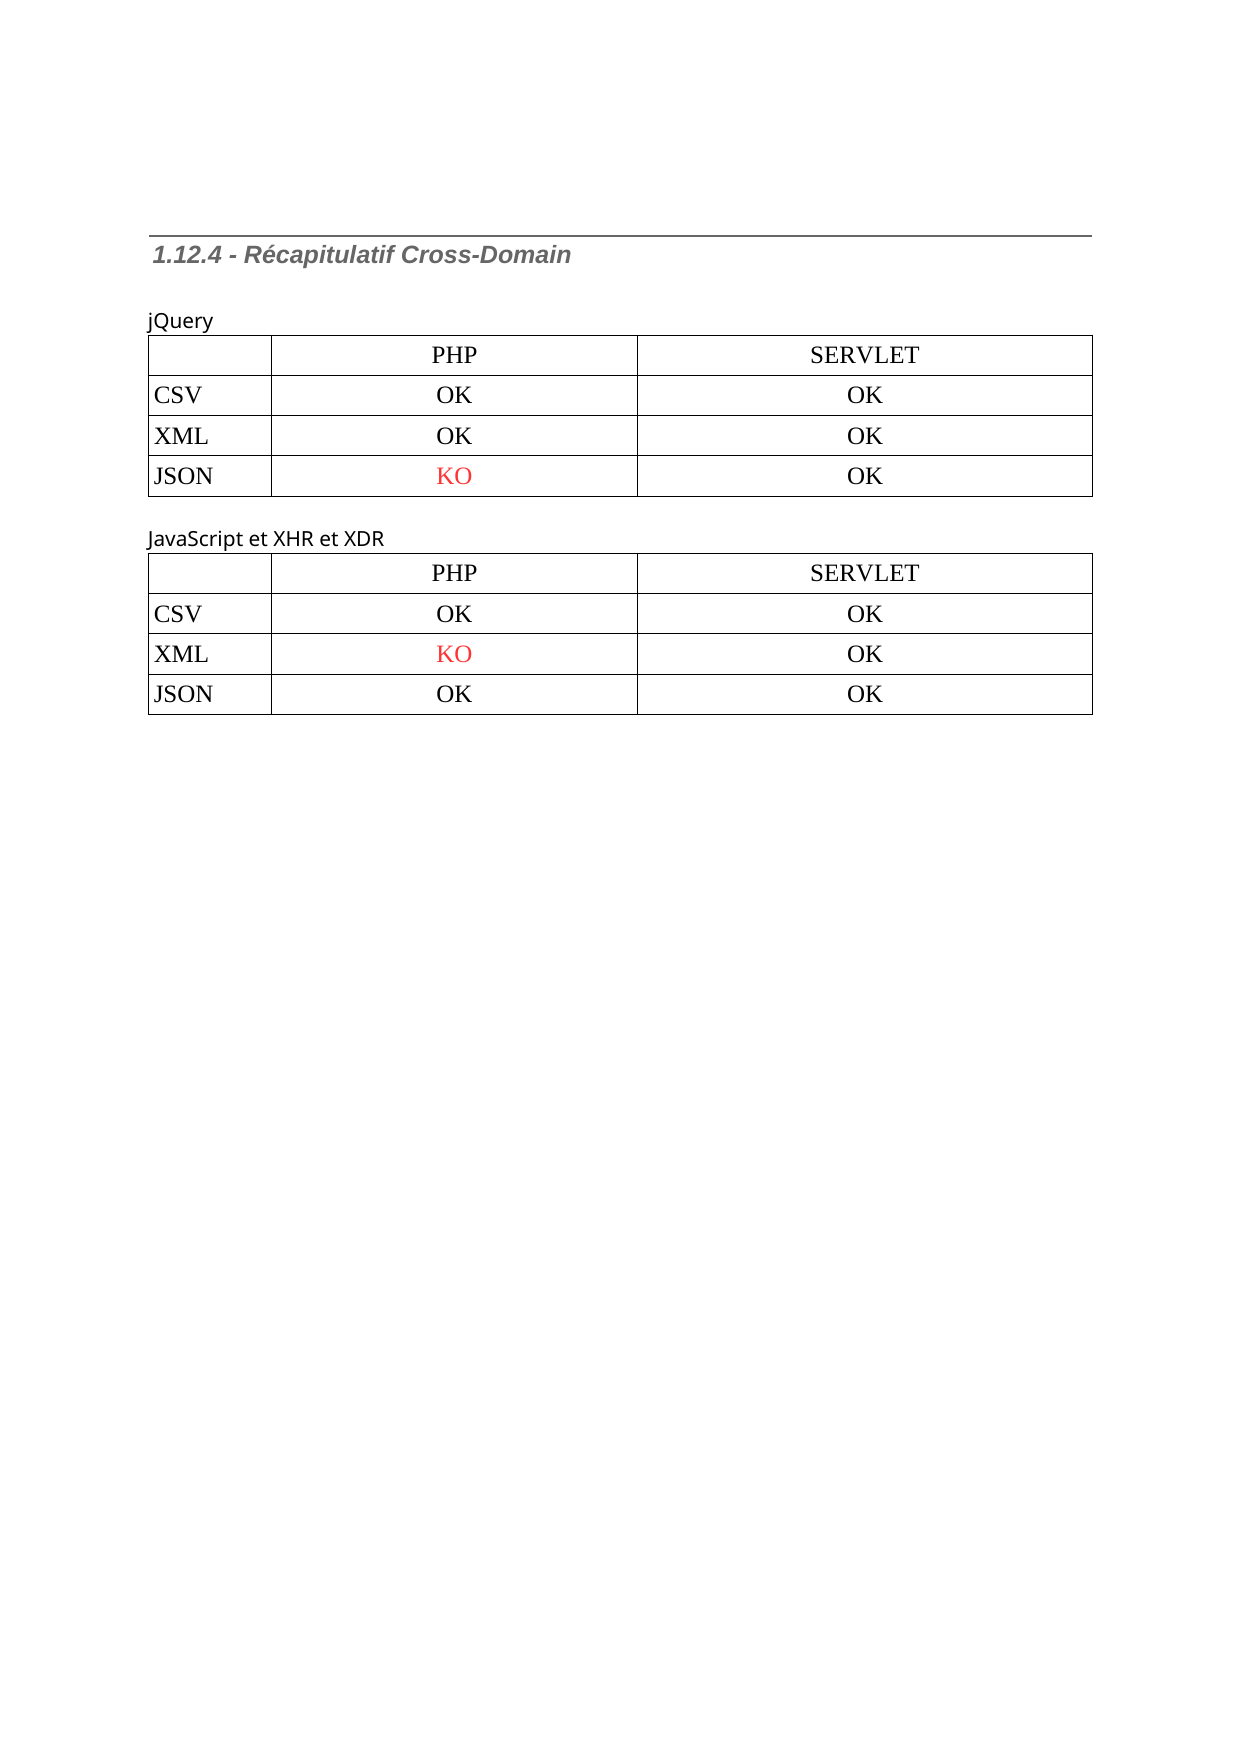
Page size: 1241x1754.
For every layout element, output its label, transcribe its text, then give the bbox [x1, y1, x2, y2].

table_cell OK [272, 675, 637, 714]
table_cell OK [272, 594, 637, 633]
table_cell CSV [149, 376, 271, 415]
text jQuery [148, 306, 1092, 334]
table_header [149, 336, 271, 375]
text JavaScript et XHR et XDR [148, 524, 1092, 553]
table_cell OK [638, 416, 1092, 455]
table_cell OK [638, 634, 1092, 674]
table_cell OK [638, 594, 1092, 633]
table_cell CSV [149, 594, 271, 633]
subtitle - Récapitulatif Cross-Domain [149, 237, 1092, 271]
table_cell XML [149, 416, 271, 455]
table_cell JSON [149, 675, 271, 714]
table_header SERVLET [638, 336, 1092, 375]
table_header PHP [272, 336, 637, 375]
table_cell OK [638, 456, 1092, 496]
table_cell XML [149, 634, 271, 674]
table_cell JSON [149, 456, 271, 496]
table_cell OK [638, 675, 1092, 714]
table_cell OK [272, 416, 637, 455]
table_cell KO [272, 456, 637, 496]
table_cell OK [638, 376, 1092, 415]
table_header [149, 554, 271, 593]
table_header PHP [272, 554, 637, 593]
table_header SERVLET [638, 554, 1092, 593]
table_cell OK [272, 376, 637, 415]
table_cell KO [272, 634, 637, 674]
